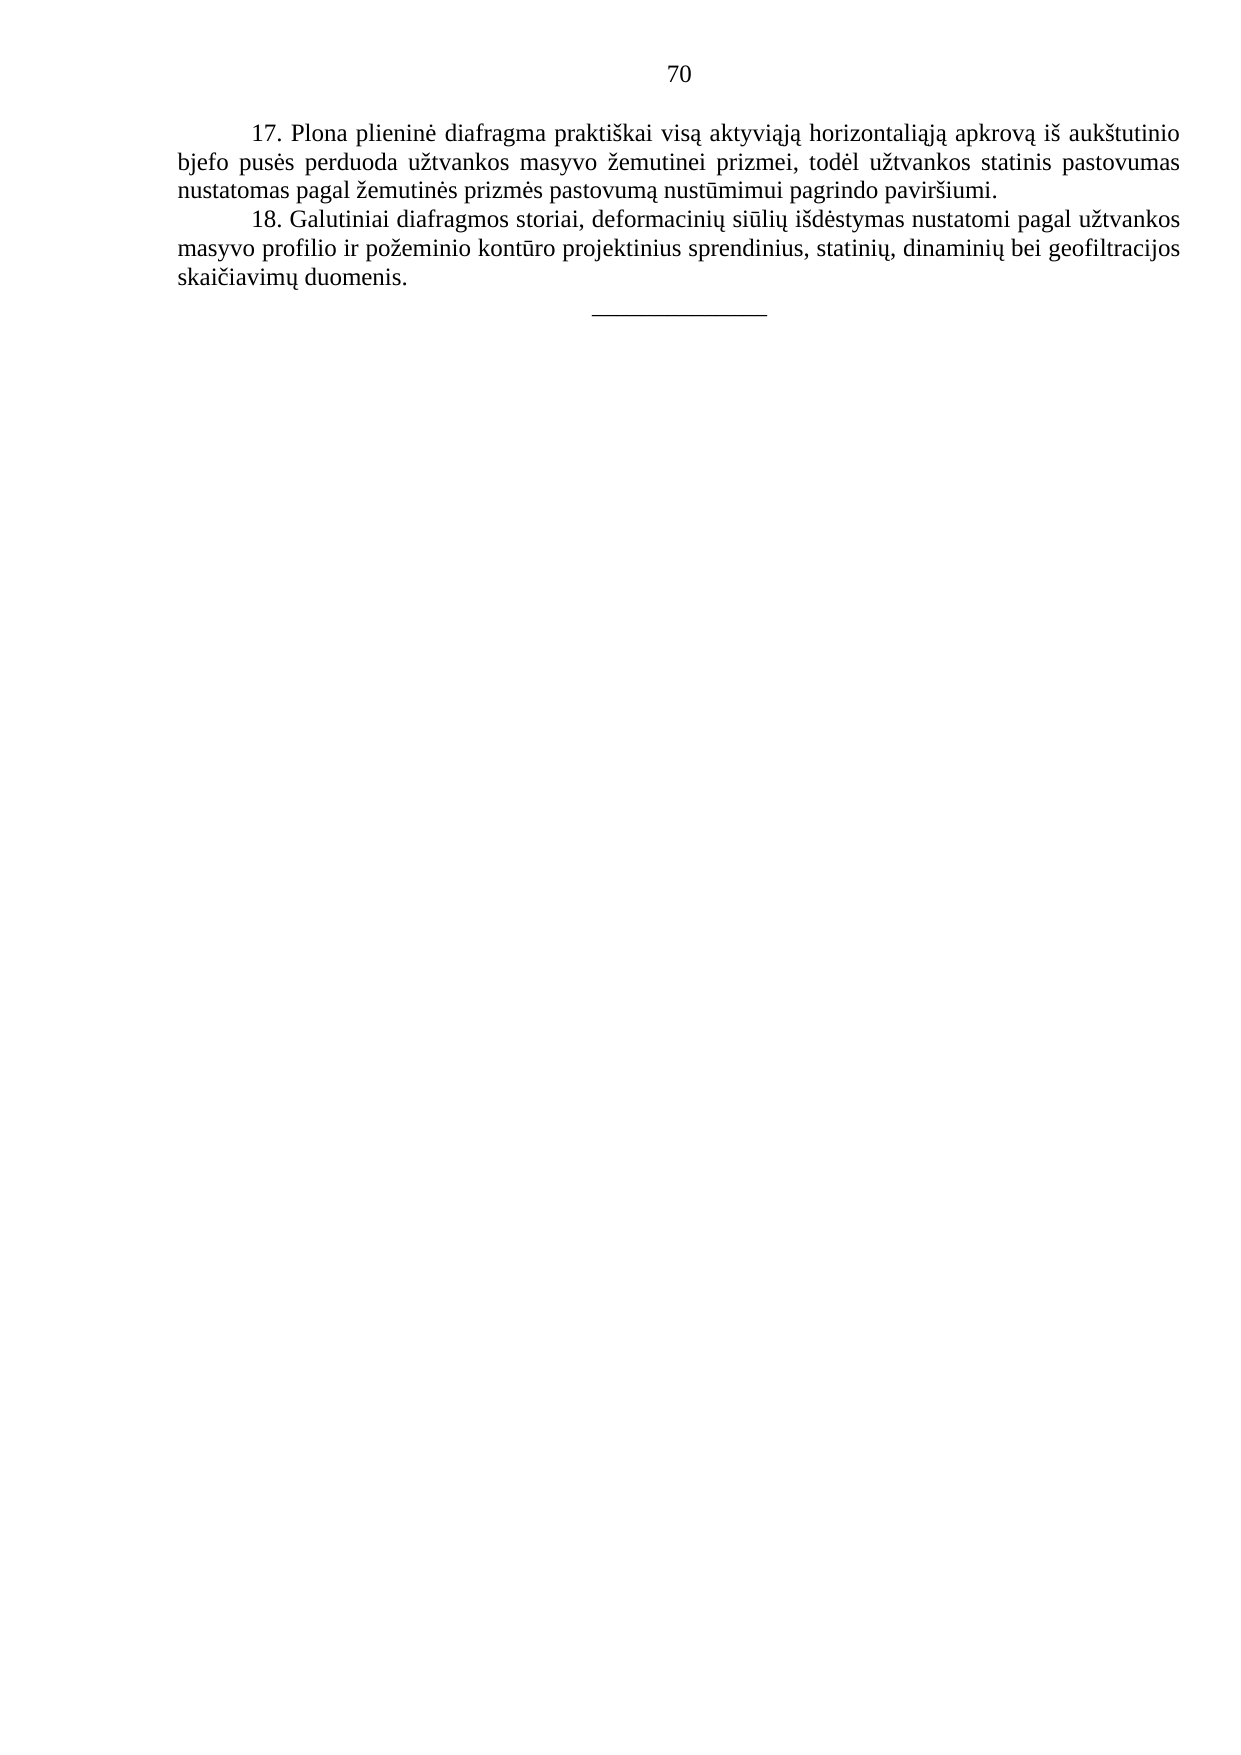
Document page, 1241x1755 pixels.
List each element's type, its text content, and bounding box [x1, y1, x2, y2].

text 17. Plona plieninė diafragma praktiškai visą aktyviąją horizontaliąją apkrovą iš aukštutinio bjefo pusės perduoda užtvankos masyvo žemutinei prizmei, todėl užtvankos statinis pastovumas nustatomas pagal žemutinės prizmės pastovumą nustūmimui pagrindo paviršiumi. [177, 118, 1181, 204]
text ______________ [177, 291, 1181, 319]
text 18. Galutiniai diafragmos storiai, deformacinių siūlių išdėstymas nustatomi pagal užtvankos masyvo profilio ir požeminio kontūro projektinius sprendinius, statinių, dinaminių bei geofiltracijos skaičiavimų duomenis. [177, 204, 1181, 291]
